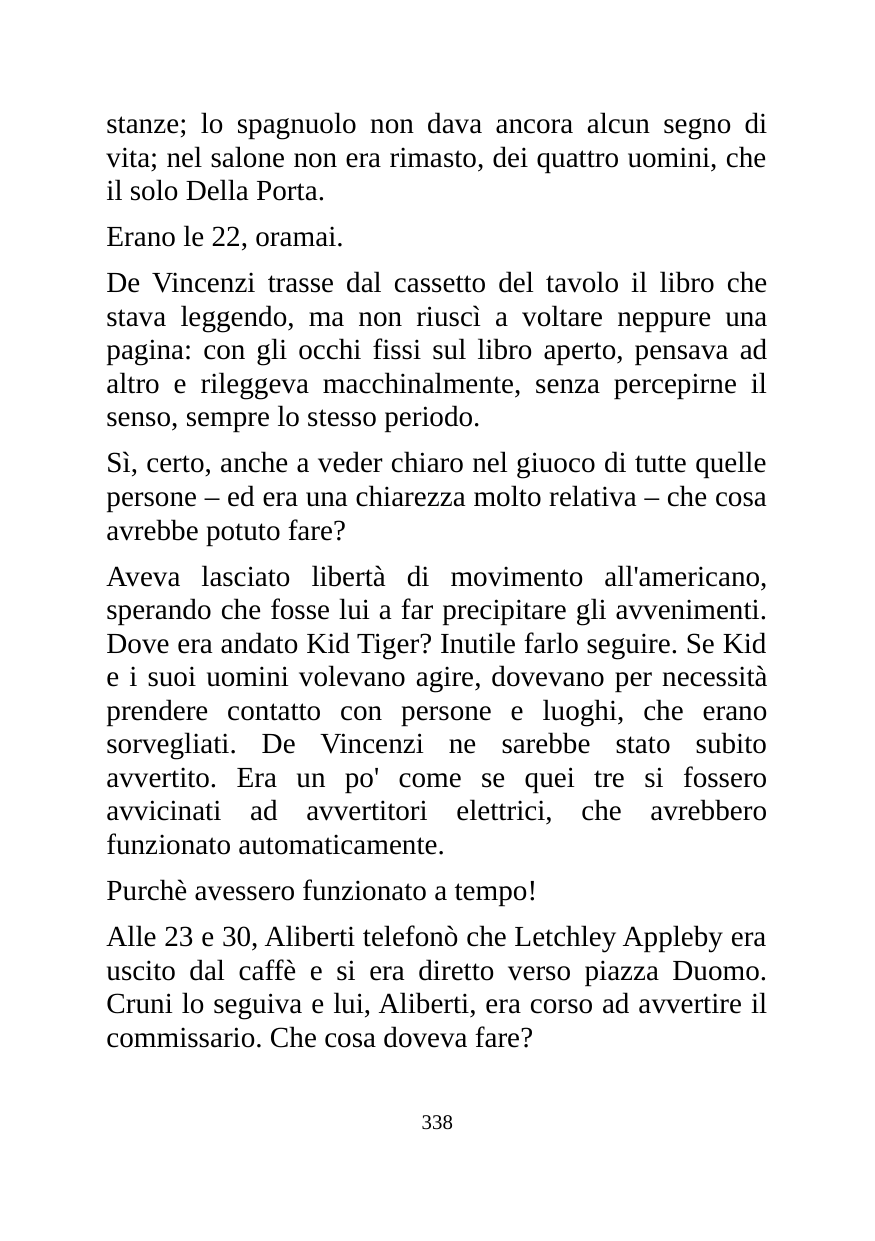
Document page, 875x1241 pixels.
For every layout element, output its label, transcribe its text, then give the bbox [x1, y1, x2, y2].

text Alle 23 e 30, Aliberti telefonò che Letchley Appleby era uscito dal caffè e si era diretto verso piazza Duomo. Cruni lo seguiva e lui, Aliberti, era corso ad avvertire il commissario. Che cosa doveva fare? [106, 919, 768, 1053]
text Erano le 22, oramai. [106, 219, 768, 253]
text De Vincenzi trasse dal cassetto del tavolo il libro che stava leggendo, ma non riuscì a voltare neppure una pagina: con gli occhi fissi sul libro aperto, pensava ad altro e rileggeva macchinalmente, senza percepirne il senso, sempre lo stesso periodo. [106, 265, 768, 433]
text stanze; lo spagnuolo non dava ancora alcun segno di vita; nel salone non era rimasto, dei quattro uomini, che il solo Della Porta. [106, 106, 768, 207]
text Sì, certo, anche a veder chiaro nel giuoco di tutte quelle persone – ed era una chiarezza molto relativa – che cosa avrebbe potuto fare? [106, 446, 768, 546]
text Aveva lasciato libertà di movimento all'americano, sperando che fosse lui a far precipitare gli avvenimenti. Dove era andato Kid Tiger? Inutile farlo seguire. Se Kid e i suoi uomini volevano agire, dovevano per necessità prendere contatto con persone e luoghi, che erano sorvegliati. De Vincenzi ne sarebbe stato subito avvertito. Era un po' come se quei tre si fossero avvicinati ad avvertitori elettrici, che avrebbero funzionato automaticamente. [106, 559, 768, 861]
text Purchè avessero funzionato a tempo! [106, 873, 768, 907]
